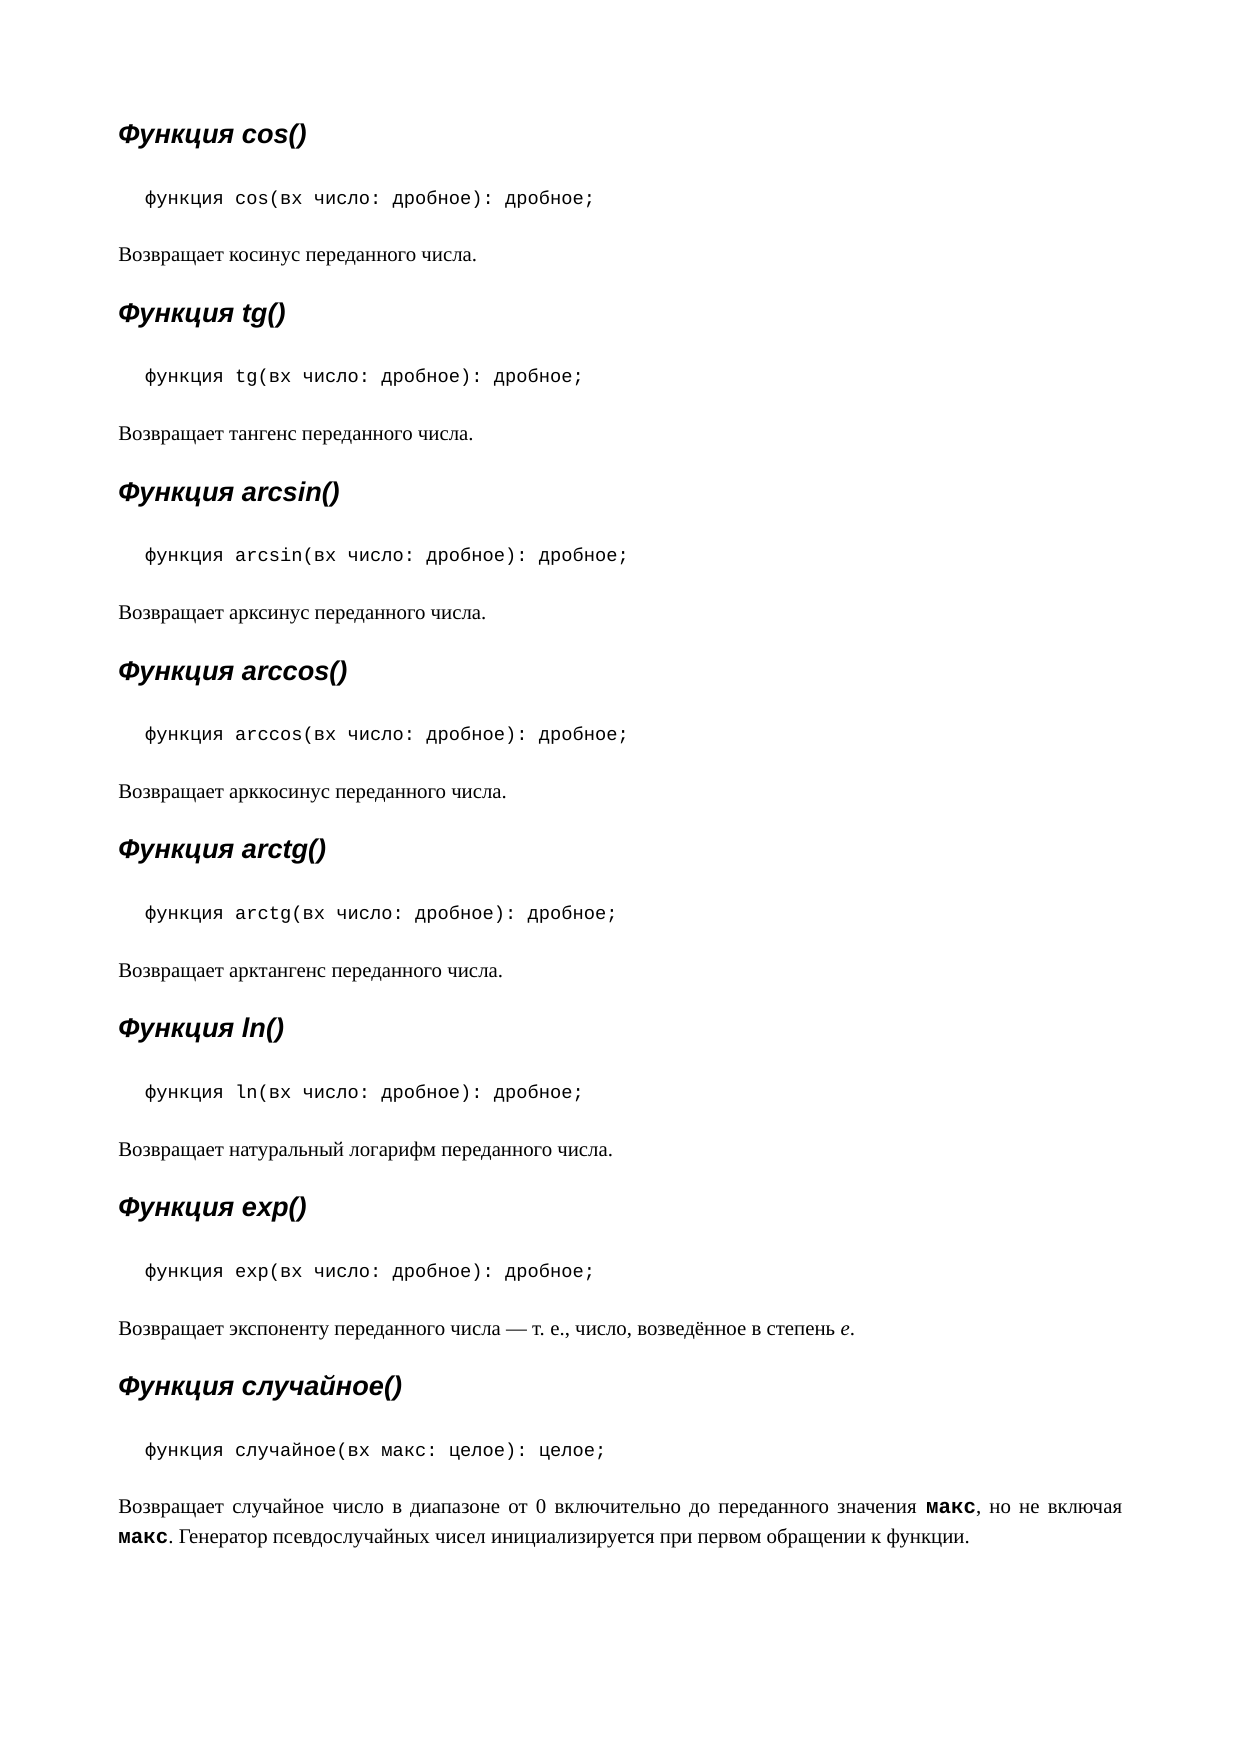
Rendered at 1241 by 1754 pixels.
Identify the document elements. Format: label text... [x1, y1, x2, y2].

text функция arcsin(вх число: дробное): дробное; [136, 537, 1104, 576]
text функция exp(вх число: дробное): дробное; [136, 1253, 1104, 1292]
subtitle Функция arctg() [118, 833, 1122, 865]
subtitle Функция ln() [118, 1012, 1122, 1044]
text Возвращает натуральный логарифм переданного числа. [118, 1137, 1122, 1161]
text Возвращает арксинус переданного числа. [118, 600, 1122, 624]
text функция случайное(вх макс: целое): целое; [136, 1432, 1104, 1471]
text функция arctg(вх число: дробное): дробное; [136, 895, 1104, 934]
text функция arccos(вх число: дробное): дробное; [136, 716, 1104, 755]
subtitle Функция случайное() [118, 1370, 1122, 1401]
text Возвращает экспоненту переданного числа — т. е., число, возведённое в степень e. [118, 1315, 1122, 1339]
text функция ln(вх число: дробное): дробное; [136, 1074, 1104, 1113]
subtitle Функция cos() [118, 118, 1122, 149]
subtitle Функция arcsin() [118, 476, 1122, 507]
text Возвращает тангенс переданного числа. [118, 421, 1122, 445]
subtitle Функция exp() [118, 1191, 1122, 1222]
subtitle Функция arccos() [118, 655, 1122, 686]
text Возвращает арктангенс переданного числа. [118, 958, 1122, 982]
text Возвращает арккосинус переданного числа. [118, 779, 1122, 803]
text Возвращает случайное число в диапазоне от 0 включительно до переданного значения макс, но не включая макс. Генератор псевдослучайных чисел инициализируется при первом обращении к функции. [118, 1494, 1122, 1549]
text функция tg(вх число: дробное): дробное; [136, 358, 1104, 397]
text функция cos(вх число: дробное): дробное; [136, 179, 1104, 218]
text Возвращает косинус переданного числа. [118, 242, 1122, 266]
subtitle Функция tg() [118, 297, 1122, 328]
